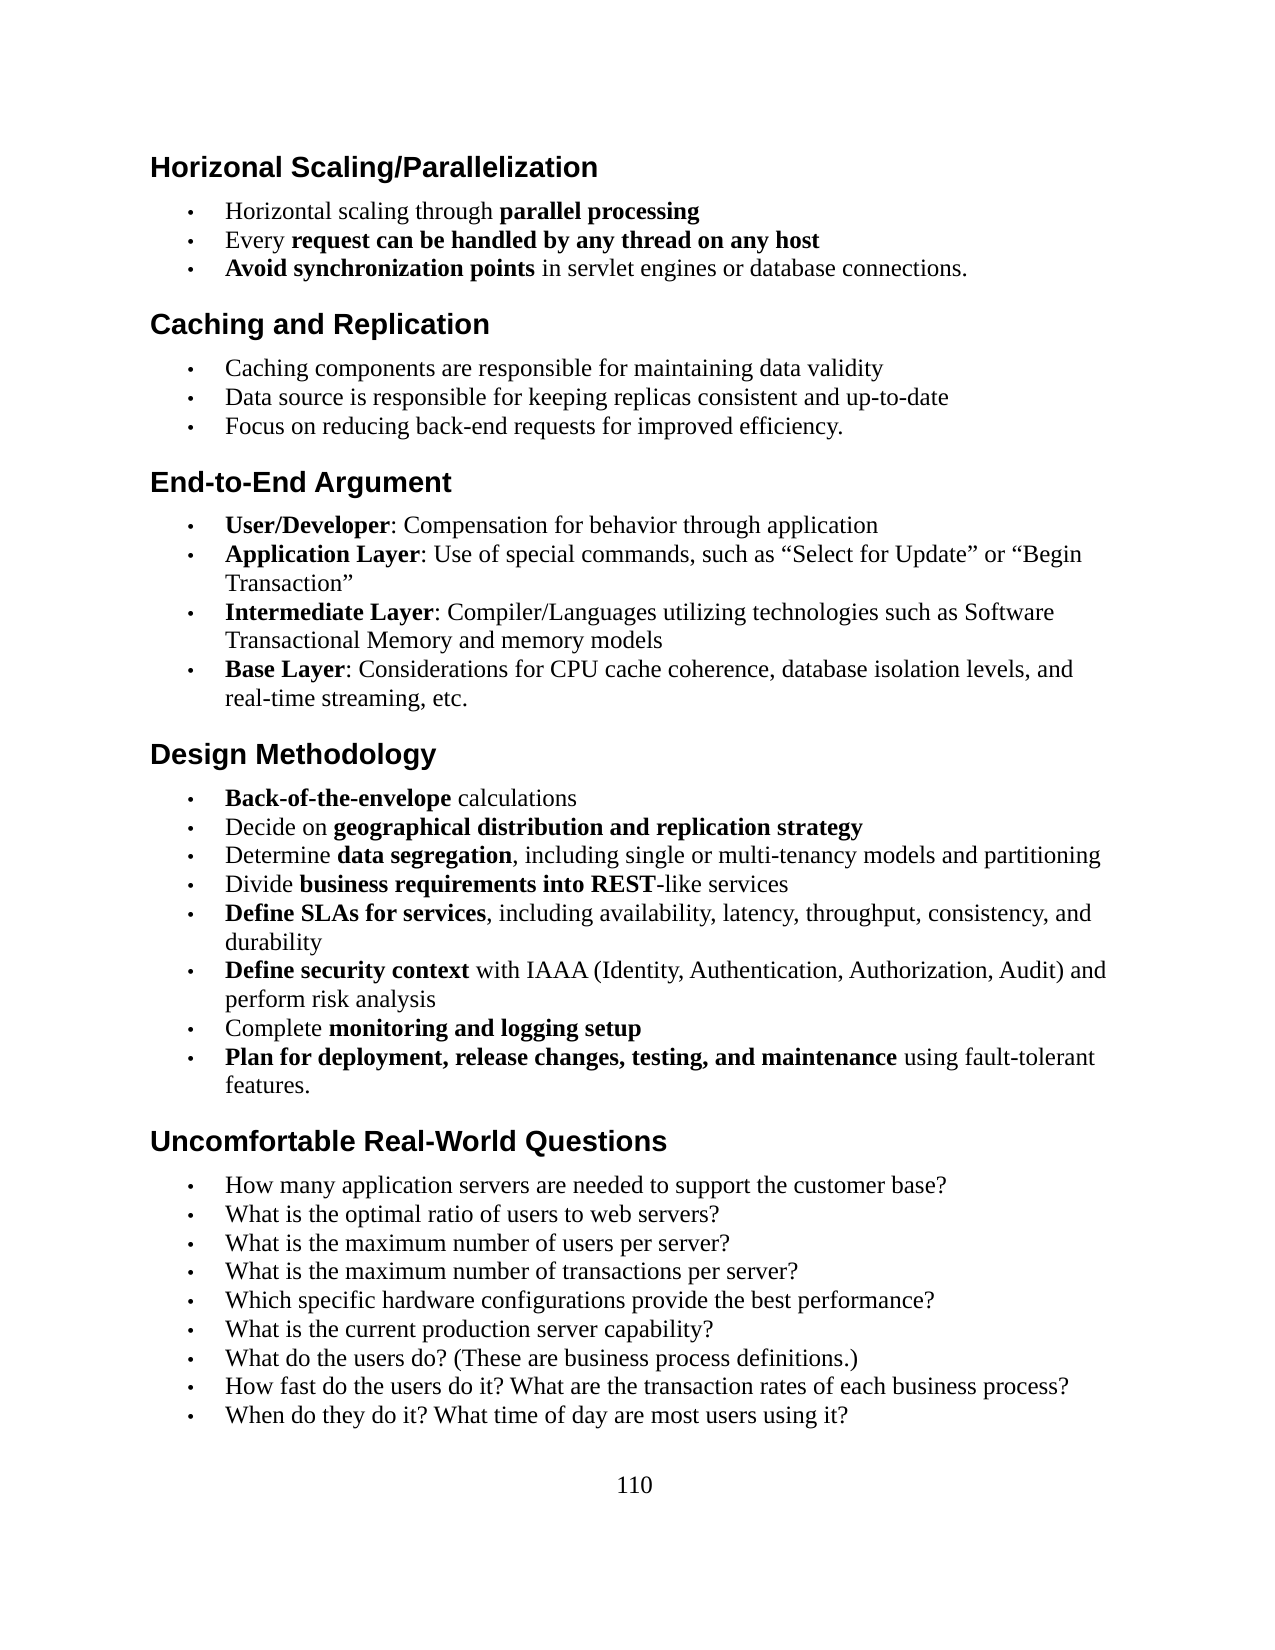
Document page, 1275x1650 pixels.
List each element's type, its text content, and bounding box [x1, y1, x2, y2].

list Define SLAs for services, including availability, latency, throughput, consistency, and durability [187, 898, 1125, 955]
list What is the optimal ratio of users to web servers? [187, 1199, 1125, 1228]
list How fast do the users do it? What are the transaction rates of each business process? [187, 1371, 1125, 1400]
list Decide on geographical distribution and replication strategy [187, 812, 1125, 840]
list Which specific hardware configurations provide the best performance? [187, 1285, 1125, 1314]
list Focus on reducing back-end requests for improved efficiency. [187, 411, 1125, 439]
subtitle Uncomfortable Real-World Questions [150, 1124, 1125, 1158]
list What is the current production server capability? [187, 1314, 1125, 1343]
list How many application servers are needed to support the customer base? [187, 1170, 1125, 1199]
list Every request can be handled by any thread on any host [187, 225, 1125, 253]
list Data source is responsible for keeping replicas consistent and up-to-date [187, 382, 1125, 411]
subtitle Design Methodology [150, 737, 1125, 770]
list Application Layer: Use of special commands, such as “Select for Update” or “Begin Transaction” [187, 539, 1125, 597]
list What do the users do? (These are business process definitions.) [187, 1343, 1125, 1371]
list Define security context with IAAA (Identity, Authentication, Authorization, Audit) and perform risk analysis [187, 955, 1125, 1013]
list Horizontal scaling through parallel processing [187, 196, 1125, 225]
list Avoid synchronization points in servlet engines or database connections. [187, 253, 1125, 282]
list Complete monitoring and logging setup [187, 1013, 1125, 1042]
list What is the maximum number of transactions per server? [187, 1256, 1125, 1285]
list Base Layer: Considerations for CPU cache coherence, database isolation levels, and real-time streaming, etc. [187, 654, 1125, 712]
list Back-of-the-envelope calculations [187, 783, 1125, 812]
subtitle Caching and Replication [150, 307, 1125, 341]
list What is the maximum number of users per server? [187, 1228, 1125, 1256]
list When do they do it? What time of day are most users using it? [187, 1400, 1125, 1429]
list Intermediate Layer: Compiler/Languages utilizing technologies such as Software Transactional Memory and memory models [187, 597, 1125, 654]
list User/Developer: Compensation for behavior through application [187, 511, 1125, 539]
list Determine data segregation, including single or multi-tenancy models and partitioning [187, 840, 1125, 869]
list Caching components are responsible for maintaining data validity [187, 353, 1125, 382]
list Divide business requirements into REST-like services [187, 869, 1125, 898]
list Plan for deployment, release changes, testing, and maintenance using fault-tolerant features. [187, 1042, 1125, 1099]
subtitle End-to-End Argument [150, 464, 1125, 498]
subtitle Horizonal Scaling/Parallelization [150, 150, 1125, 183]
